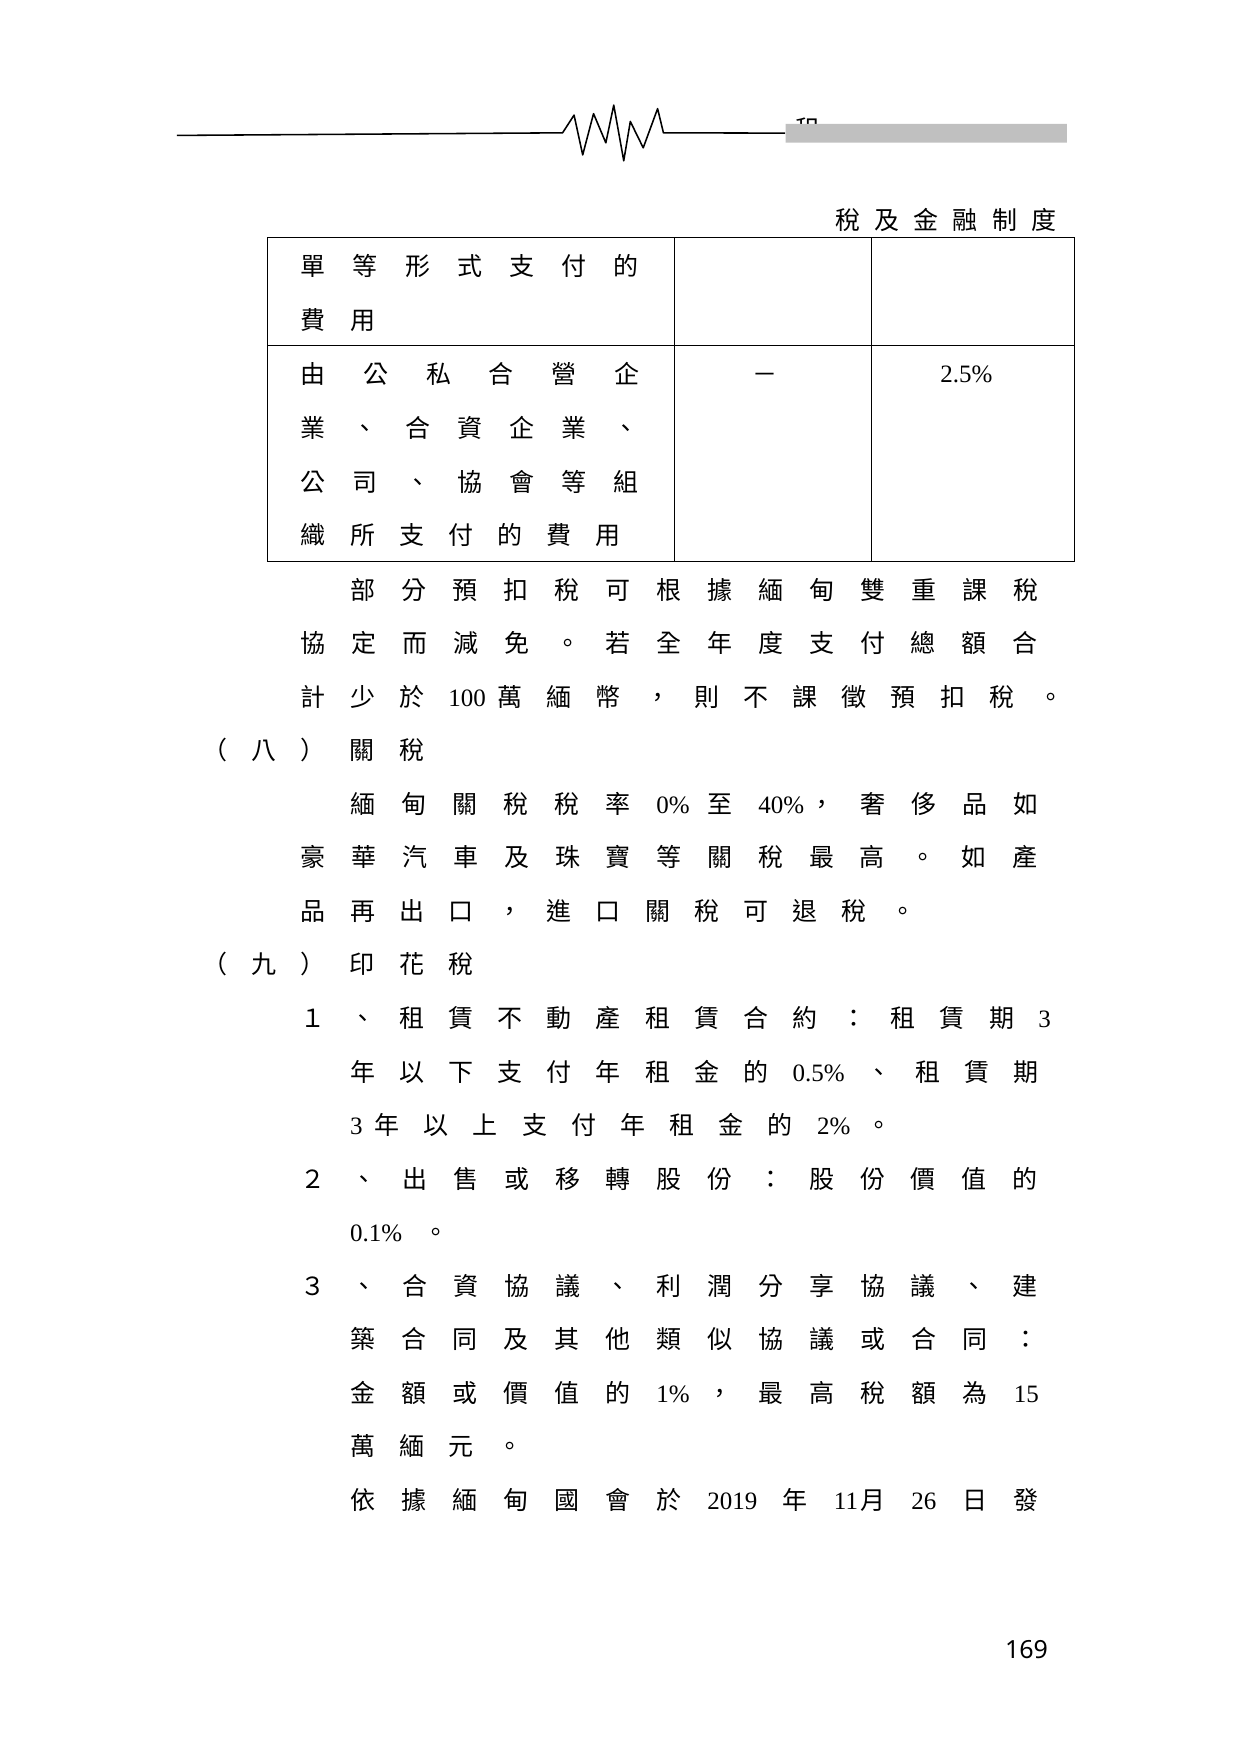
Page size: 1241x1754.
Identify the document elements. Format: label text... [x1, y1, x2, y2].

text （九）印花稅 [202, 936, 1063, 990]
table_cell [872, 238, 1074, 345]
table_cell － [675, 346, 871, 561]
table_cell 由公私合營企業、合資企業、公司、協會等組織所支付的費用 [268, 346, 674, 561]
table_cell 2.5% [872, 346, 1074, 561]
text 部分預扣稅可根據緬甸雙重課稅協定而減免。若全年度支付總額合計少於100萬緬幣，則不課徵預扣稅。 [276, 562, 1063, 722]
table_cell [675, 238, 871, 345]
text 緬甸關稅稅率0%至40%，奢侈品如豪華汽車及珠寶等關稅最高。如產品再出口，進口關稅可退稅。 [276, 776, 1063, 936]
text ２、出售或移轉股份：股份價值的0.1%。 [276, 1151, 1063, 1258]
text 依據緬甸國會於2019年11月26日發 [276, 1472, 1063, 1525]
table_cell 單等形式支付的費用 [268, 238, 674, 345]
text （八）關稅 [202, 722, 1063, 776]
text １、租賃不動產租賃合約：租賃期3年以下支付年租金的0.5%、租賃期3年以上支付年租金的2%。 [276, 990, 1063, 1151]
text ３、合資協議、利潤分享協議、建築合同及其他類似協議或合同：金額或價值的1%，最高稅額為15萬緬元。 [276, 1258, 1063, 1472]
